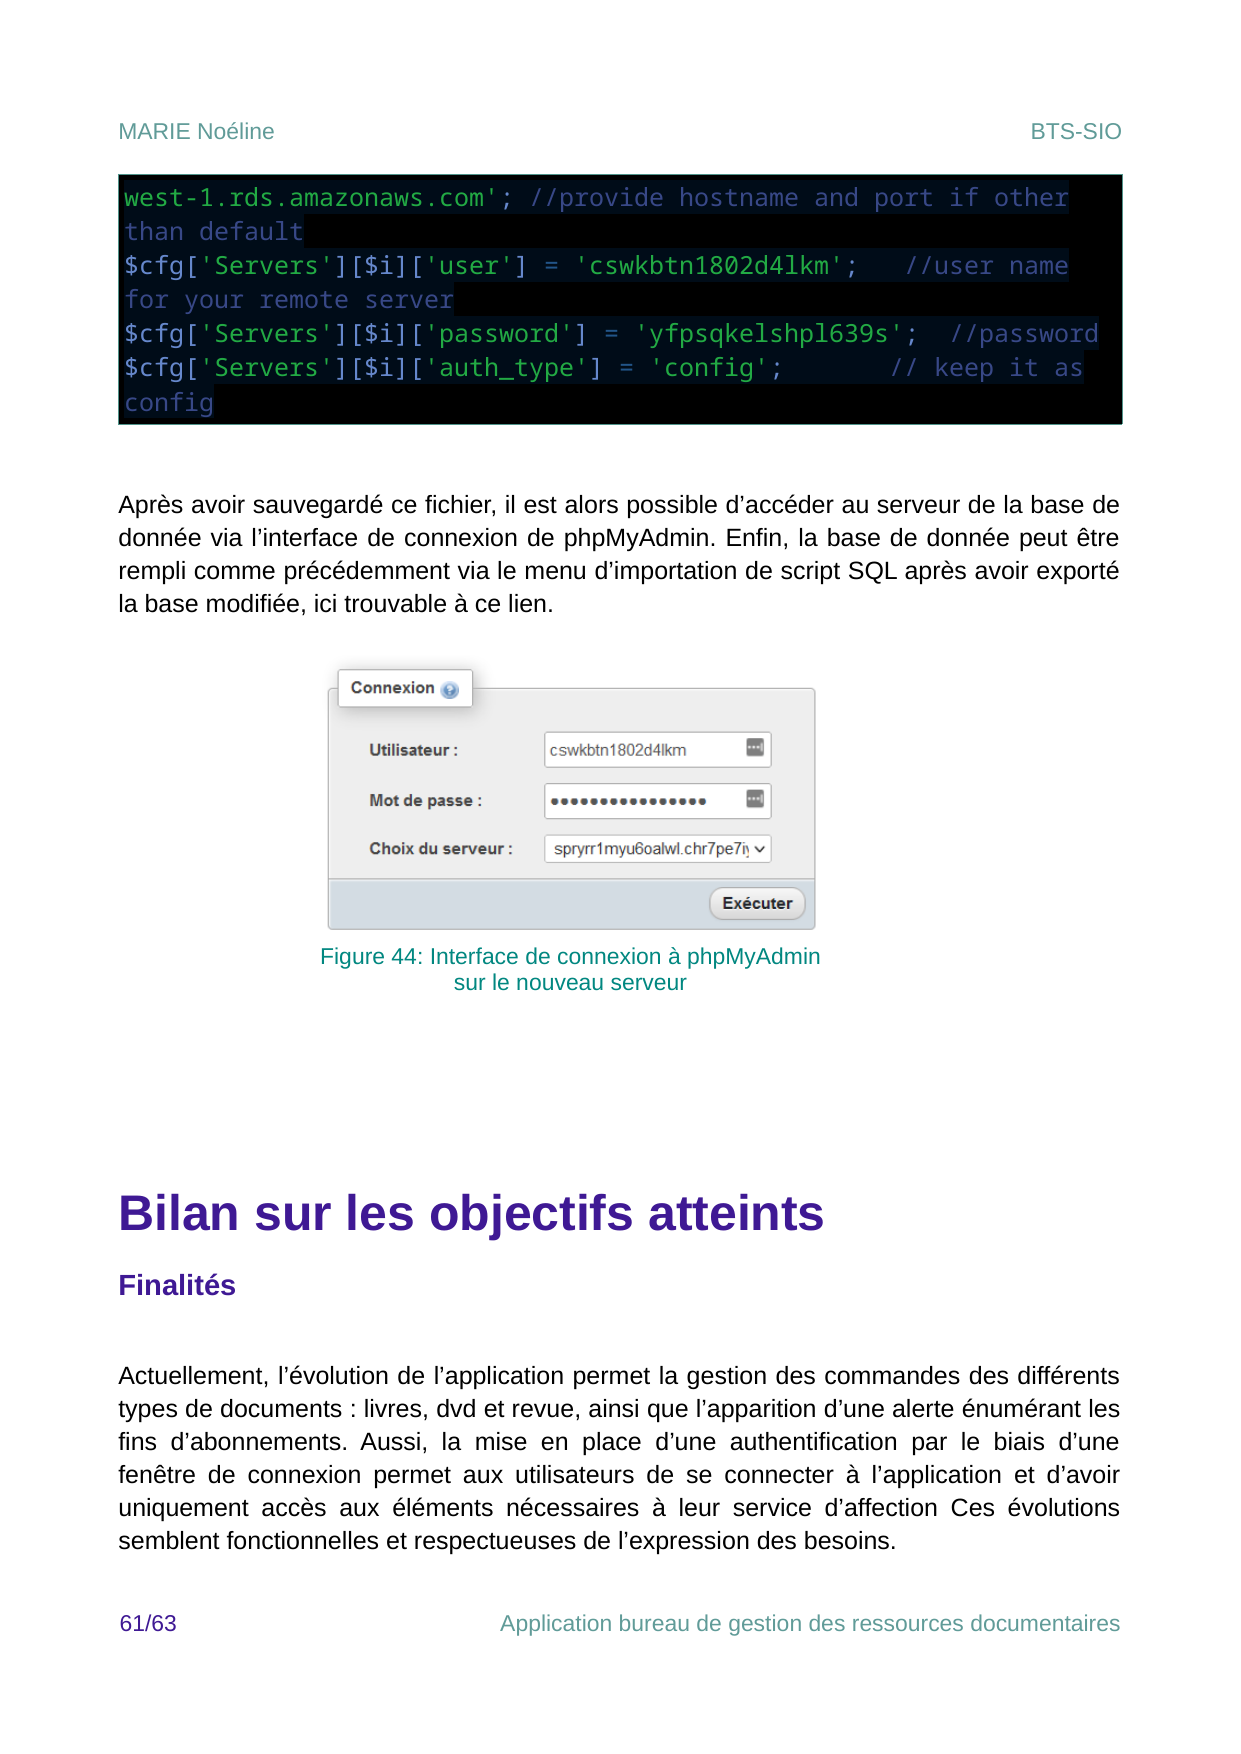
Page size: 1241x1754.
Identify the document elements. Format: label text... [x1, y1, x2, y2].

table_header west-1.rds.amazonaws.com'; //provide hostname and port if other than default $cfg['Servers'][$i]['user'] = 'cswkbtn1802d4lkm'; //user name for your remote server $cfg['Servers'][$i]['password'] = 'yfpsqkelshpl639s'; //password $cfg['Servers'][$i]['auth_type'] = 'config'; // keep it as config [119, 175, 1122, 424]
subtitle Bilan sur les objectifs atteints [118, 1183, 1122, 1241]
text Actuellement, l’évolution de l’application permet la gestion des commandes des différents types de documents : livres, dvd et revue, ainsi que l’apparition d’une alerte énumérant les fins d’abonnements. Aussi, la mise en place d’une authentification par le biais d’une fenêtre de connexion permet aux utilisateurs de se connecter à l’application et d’avoir uniquement accès aux éléments nécessaires à leur service d’affection Ces évolutions semblent fonctionnelles et respectueuses de l’expression des besoins. [118, 1361, 1122, 1555]
text Après avoir sauvegardé ce fichier, il est alors possible d’accéder au serveur de la base de donnée via l’interface de connexion de phpMyAdmin. Enfin, la base de donnée peut être rempli comme précédemment via le menu d’importation de script SQL après avoir exporté la base modifiée, ici trouvable à ce lien. [118, 490, 1122, 618]
picture [307, 655, 833, 943]
subtitle Finalités [118, 1268, 1122, 1301]
text Figure 44: Interface de connexion à phpMyAdmin sur le nouveau serveur [308, 943, 833, 996]
